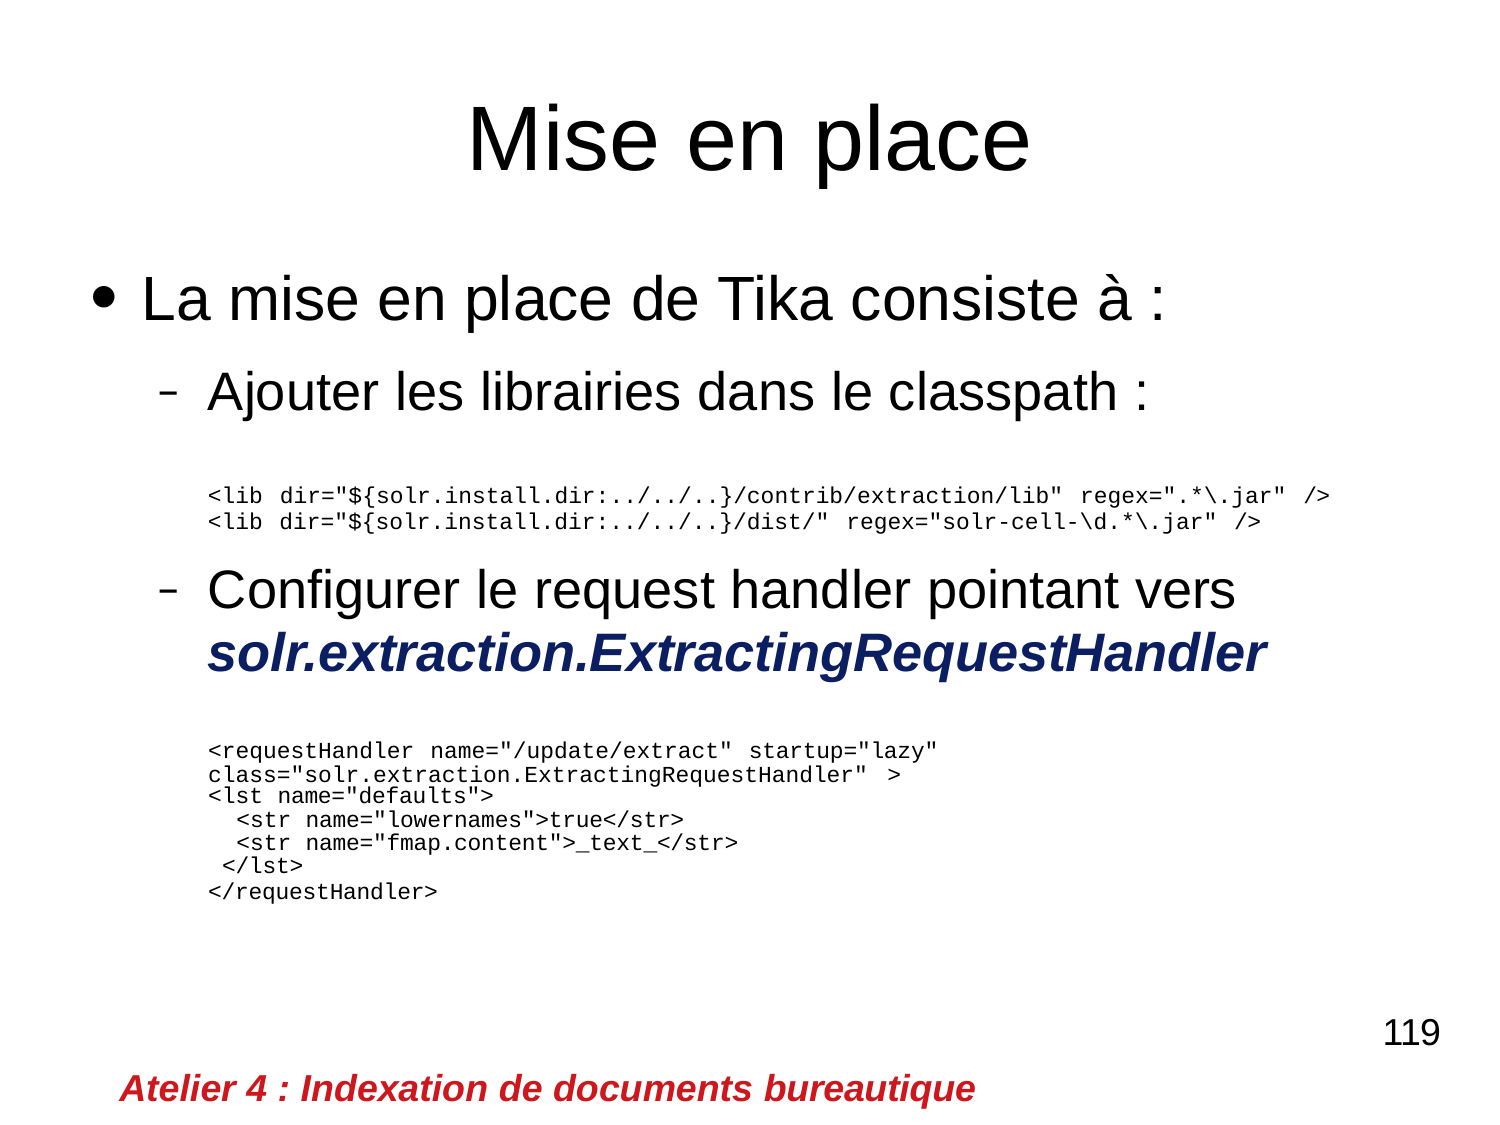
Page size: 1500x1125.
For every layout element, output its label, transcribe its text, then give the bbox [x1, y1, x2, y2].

text_box 119 [1380, 1006, 1445, 1054]
title Mise en place [464, 76, 1035, 228]
text_box <requestHandler name="/update/extract" startup="lazy" class="solr.extraction.ExtractingRequestHandler" > <lst name="defaults"> <str name="lowernames">true</str> <str name="fmap.content">_text_</str> </lst> </requestHandler> [206, 732, 953, 905]
text_box ● [89, 274, 116, 311]
text_box Atelier 4 : Indexation de documents bureautique [117, 1061, 980, 1109]
text_box La mise en place de Tika consiste à : Ajouter les librairies dans le classpath : <lib dir="${solr.install.dir:../../..}/contrib/extraction/lib" regex=".*\.jar" /> <lib dir="${solr.install.dir:../../..}/dist/" regex="solr-cell-\d.*\.jar" /> Configurer le request handler pointant vers solr.extraction.ExtractingRequestHandler [131, 228, 1352, 683]
